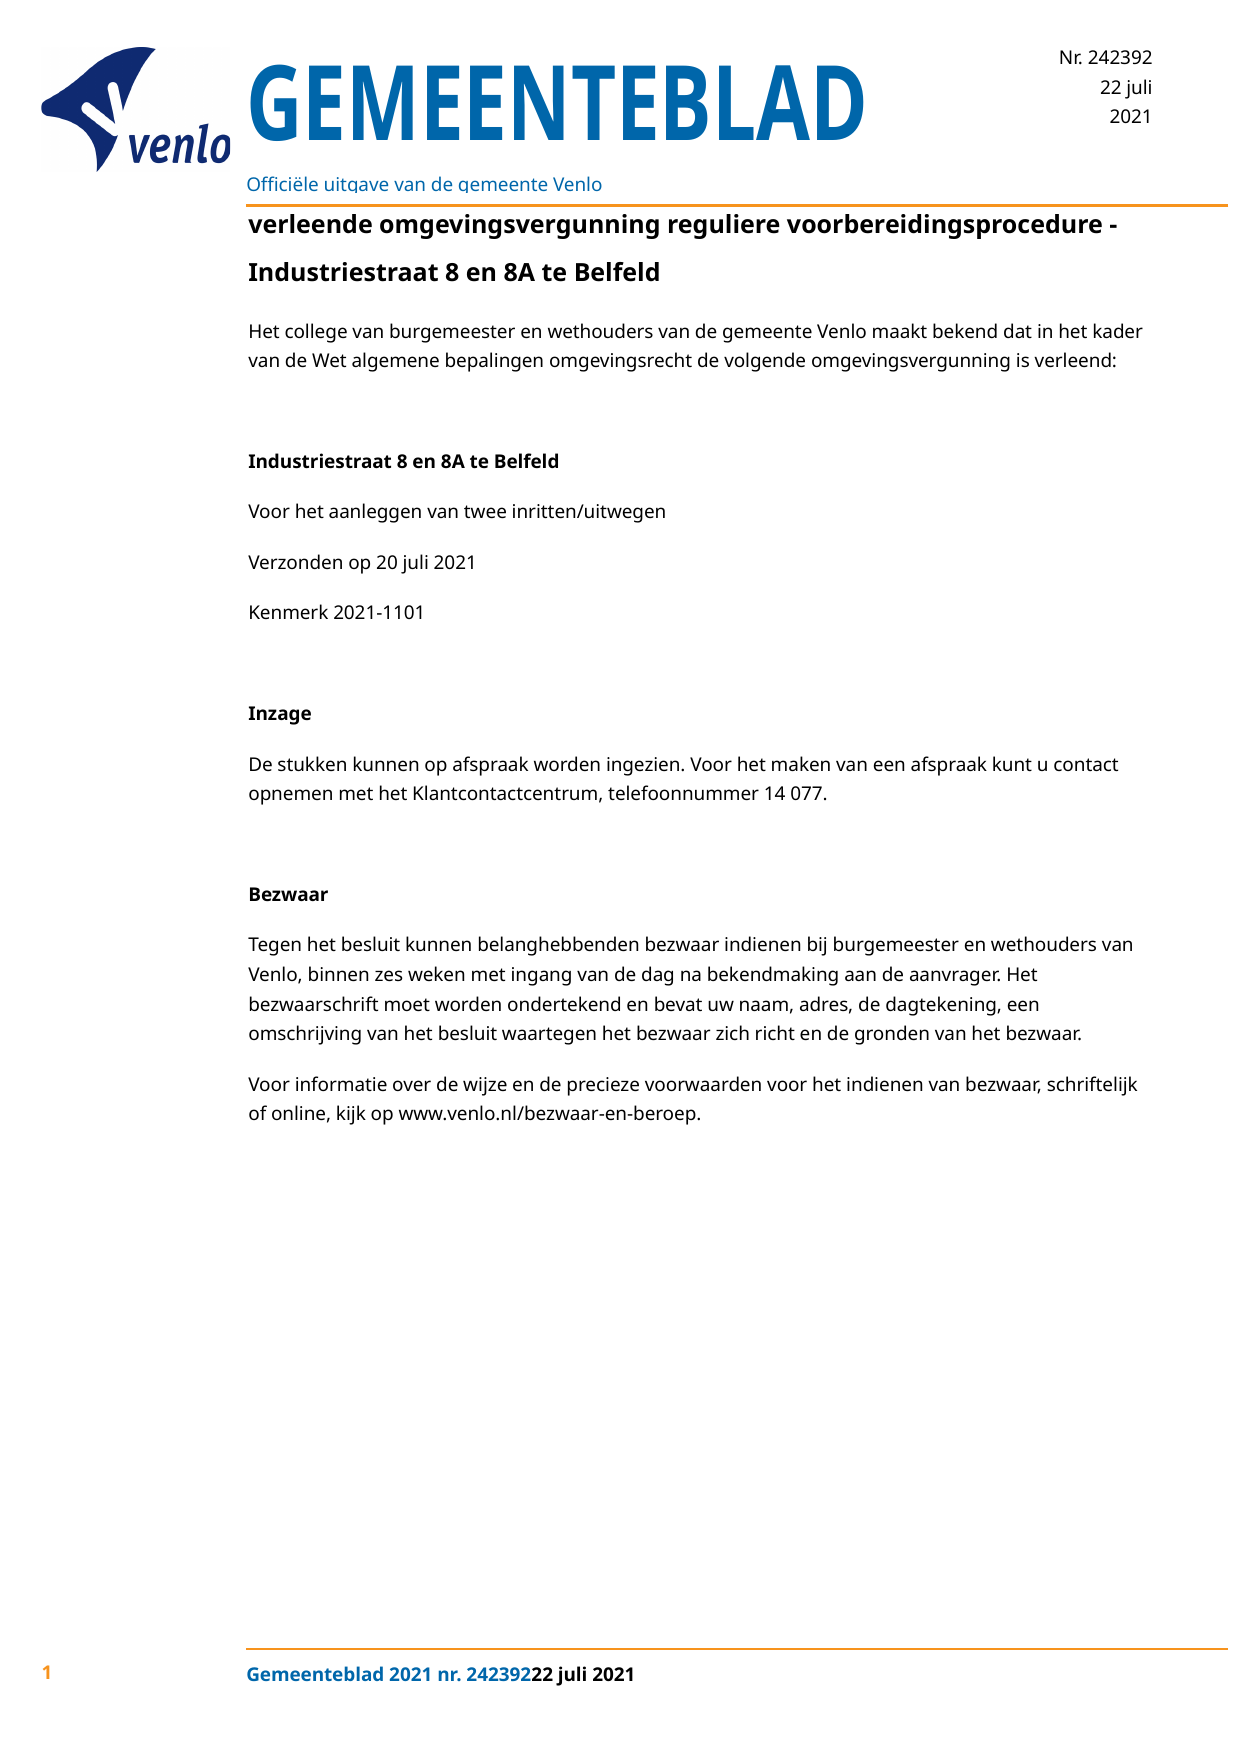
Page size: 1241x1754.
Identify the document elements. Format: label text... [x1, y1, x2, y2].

text Inzage [248, 700, 1152, 726]
text Industriestraat 8 en 8A te Belfeld [248, 448, 1152, 474]
picture [41, 47, 231, 172]
text Verzonden op 20 juli 2021 [248, 549, 1152, 575]
text verleende omgevingsvergunning reguliere voorbereidingsprocedure - Industriestraat 8 en 8A te Belfeld [248, 207, 1152, 288]
text Tegen het besluit kunnen belanghebbenden bezwaar indienen bij burgemeester en wethouders van Venlo, binnen zes weken met ingang van de dag na bekendmaking aan de aanvrager. Het bezwaarschrift moet worden ondertekend en bevat uw naam, adres, de dagtekening, een omschrijving van het besluit waartegen het bezwaar zich richt en de gronden van het bezwaar. [248, 932, 1152, 1046]
text Kenmerk 2021-1101 [248, 599, 1152, 625]
text Voor het aanleggen van twee inritten/uitwegen [248, 499, 1152, 524]
text Voor informatie over de wijze en de precieze voorwaarden voor het indienen van bezwaar, schriftelijk of online, kijk op www.venlo.nl/bezwaar-en-beroep. [248, 1071, 1152, 1126]
text De stukken kunnen op afspraak worden ingezien. Voor het maken van een afspraak kunt u contact opnemen met het Klantcontactcentrum, telefoonnummer 14 077. [248, 751, 1152, 806]
text Het college van burgemeester en wethouders van de gemeente Venlo maakt bekend dat in het kader van de Wet algemene bepalingen omgevingsrecht de volgende omgevingsvergunning is verleend: [248, 318, 1152, 373]
text Bezwaar [248, 881, 1152, 907]
